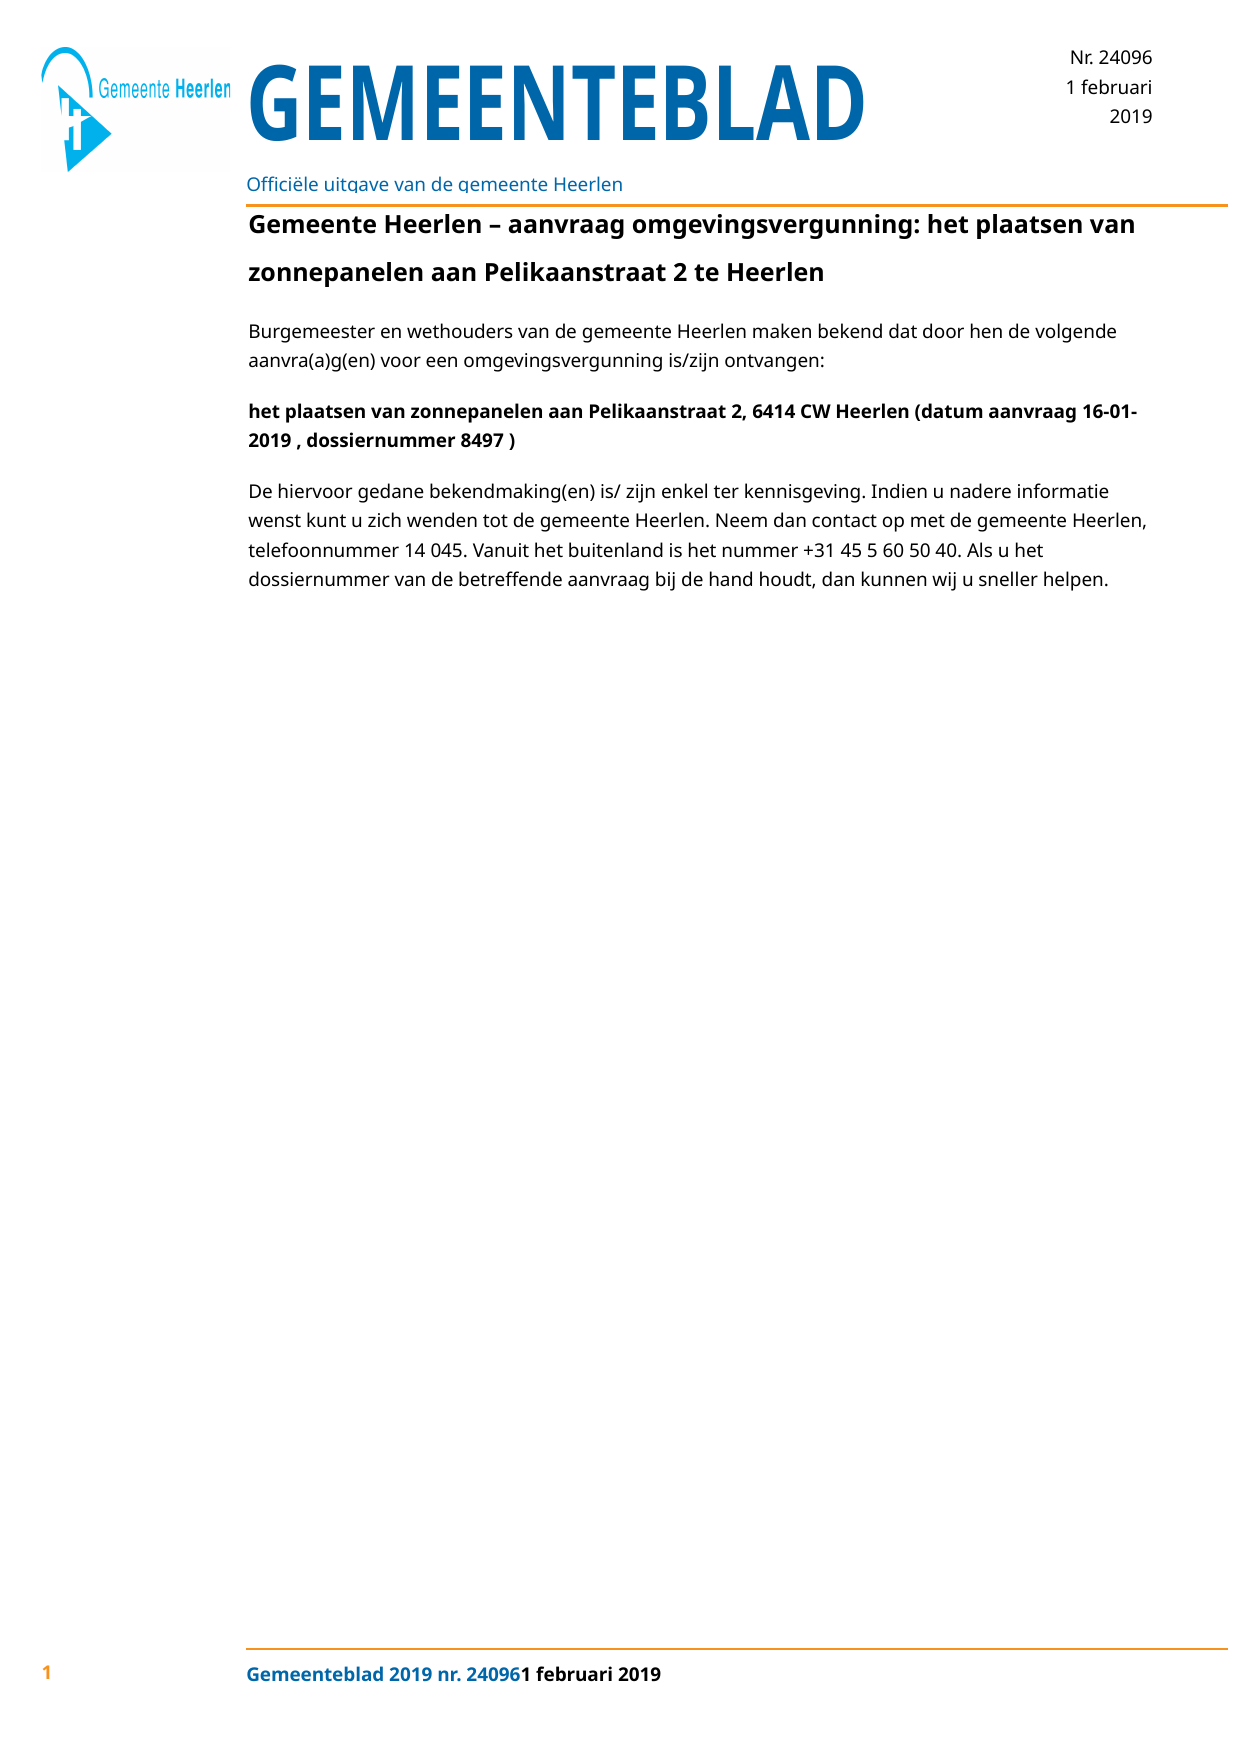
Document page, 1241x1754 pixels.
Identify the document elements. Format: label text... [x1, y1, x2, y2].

text het plaatsen van zonnepanelen aan Pelikaanstraat 2, 6414 CW Heerlen (datum aanvraag 16-01-2019 , dossiernummer 8497 ) [248, 398, 1152, 453]
text Burgemeester en wethouders van de gemeente Heerlen maken bekend dat door hen de volgende aanvra(a)g(en) voor een omgevingsvergunning is/zijn ontvangen: [248, 318, 1152, 373]
text Gemeente Heerlen – aanvraag omgevingsvergunning: het plaatsen van zonnepanelen aan Pelikaanstraat 2 te Heerlen [248, 207, 1152, 288]
picture [41, 47, 58, 70]
text De hiervoor gedane bekendmaking(en) is/ zijn enkel ter kennisgeving. Indien u nadere informatie wenst kunt u zich wenden tot de gemeente Heerlen. Neem dan contact op met de gemeente Heerlen, telefoonnummer 14 045. Vanuit het buitenland is het nummer +31 45 5 60 50 40. Als u het dossiernummer van de betreffende aanvraag bij de hand houdt, dan kunnen wij u sneller helpen. [248, 478, 1152, 592]
picture [41, 47, 231, 172]
